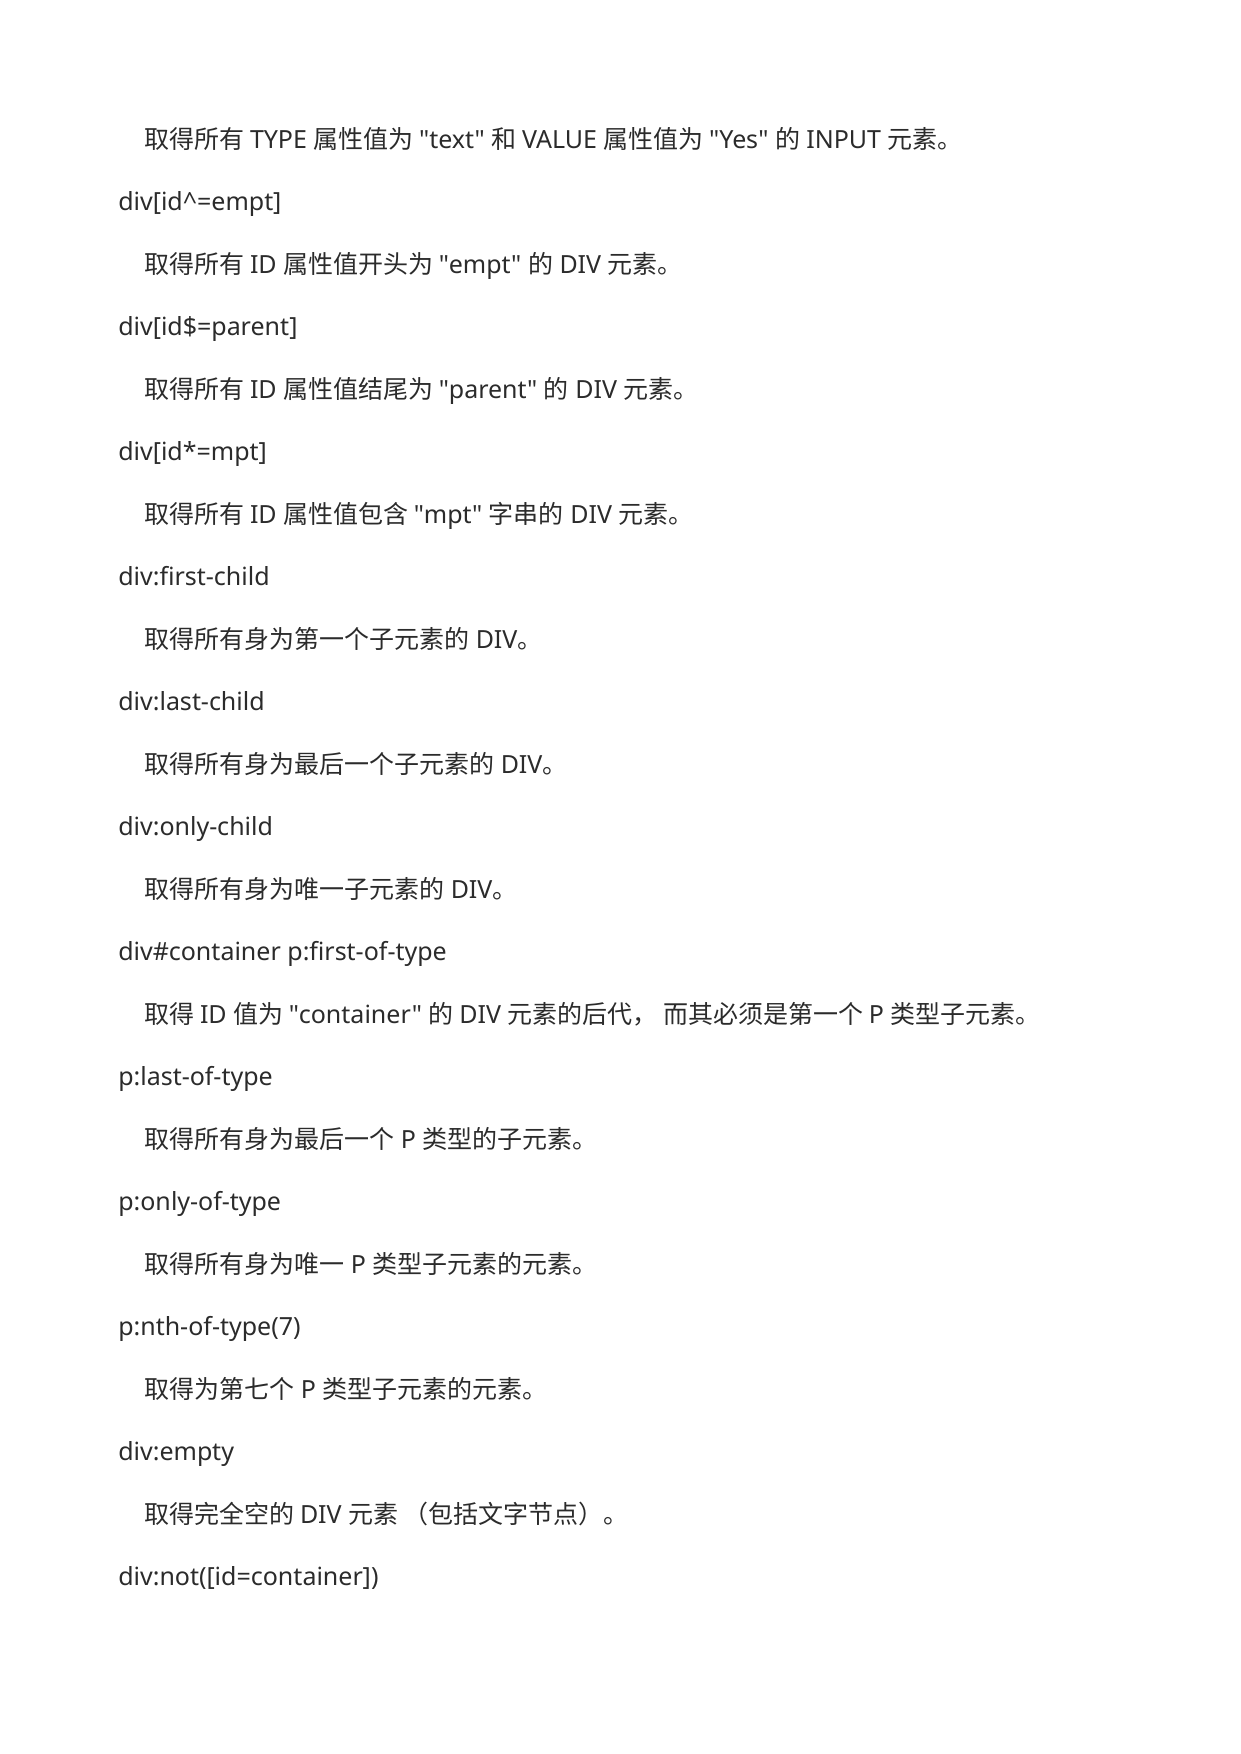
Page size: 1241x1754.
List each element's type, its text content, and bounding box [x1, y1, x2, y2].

text div[id$=parent] [118, 306, 1122, 343]
text 取得完全空的 DIV 元素 （包括文字节点）。 [118, 1493, 1122, 1531]
text 取得所有身为第一个子元素的 DIV。 [118, 618, 1122, 656]
text div:first-child [118, 556, 1122, 593]
text 取得所有身为最后一个 P 类型的子元素。 [118, 1118, 1122, 1156]
text div:only-child [118, 806, 1122, 843]
text 取得所有 ID 属性值包含 "mpt" 字串的 DIV 元素。 [118, 493, 1122, 531]
text 取得所有 ID 属性值开头为 "empt" 的 DIV 元素。 [118, 243, 1122, 281]
text 取得所有身为唯一子元素的 DIV。 [118, 868, 1122, 906]
text p:last-of-type [118, 1056, 1122, 1093]
text p:nth-of-type(7) [118, 1306, 1122, 1343]
text div[id^=empt] [118, 181, 1122, 218]
text div[id*=mpt] [118, 431, 1122, 468]
text 取得所有 TYPE 属性值为 "text" 和 VALUE 属性值为 "Yes" 的 INPUT 元素。 [118, 118, 1122, 156]
text div:last-child [118, 681, 1122, 718]
text 取得 ID 值为 "container" 的 DIV 元素的后代， 而其必须是第一个 P 类型子元素。 [118, 993, 1122, 1031]
text 取得所有身为唯一 P 类型子元素的元素。 [118, 1243, 1122, 1281]
text div:not([id=container]) [118, 1556, 1122, 1593]
text 取得为第七个 P 类型子元素的元素。 [118, 1368, 1122, 1406]
text div:empty [118, 1431, 1122, 1468]
text div#container p:first-of-type [118, 931, 1122, 968]
text 取得所有 ID 属性值结尾为 "parent" 的 DIV 元素。 [118, 368, 1122, 406]
text 取得所有身为最后一个子元素的 DIV。 [118, 743, 1122, 781]
text p:only-of-type [118, 1181, 1122, 1218]
